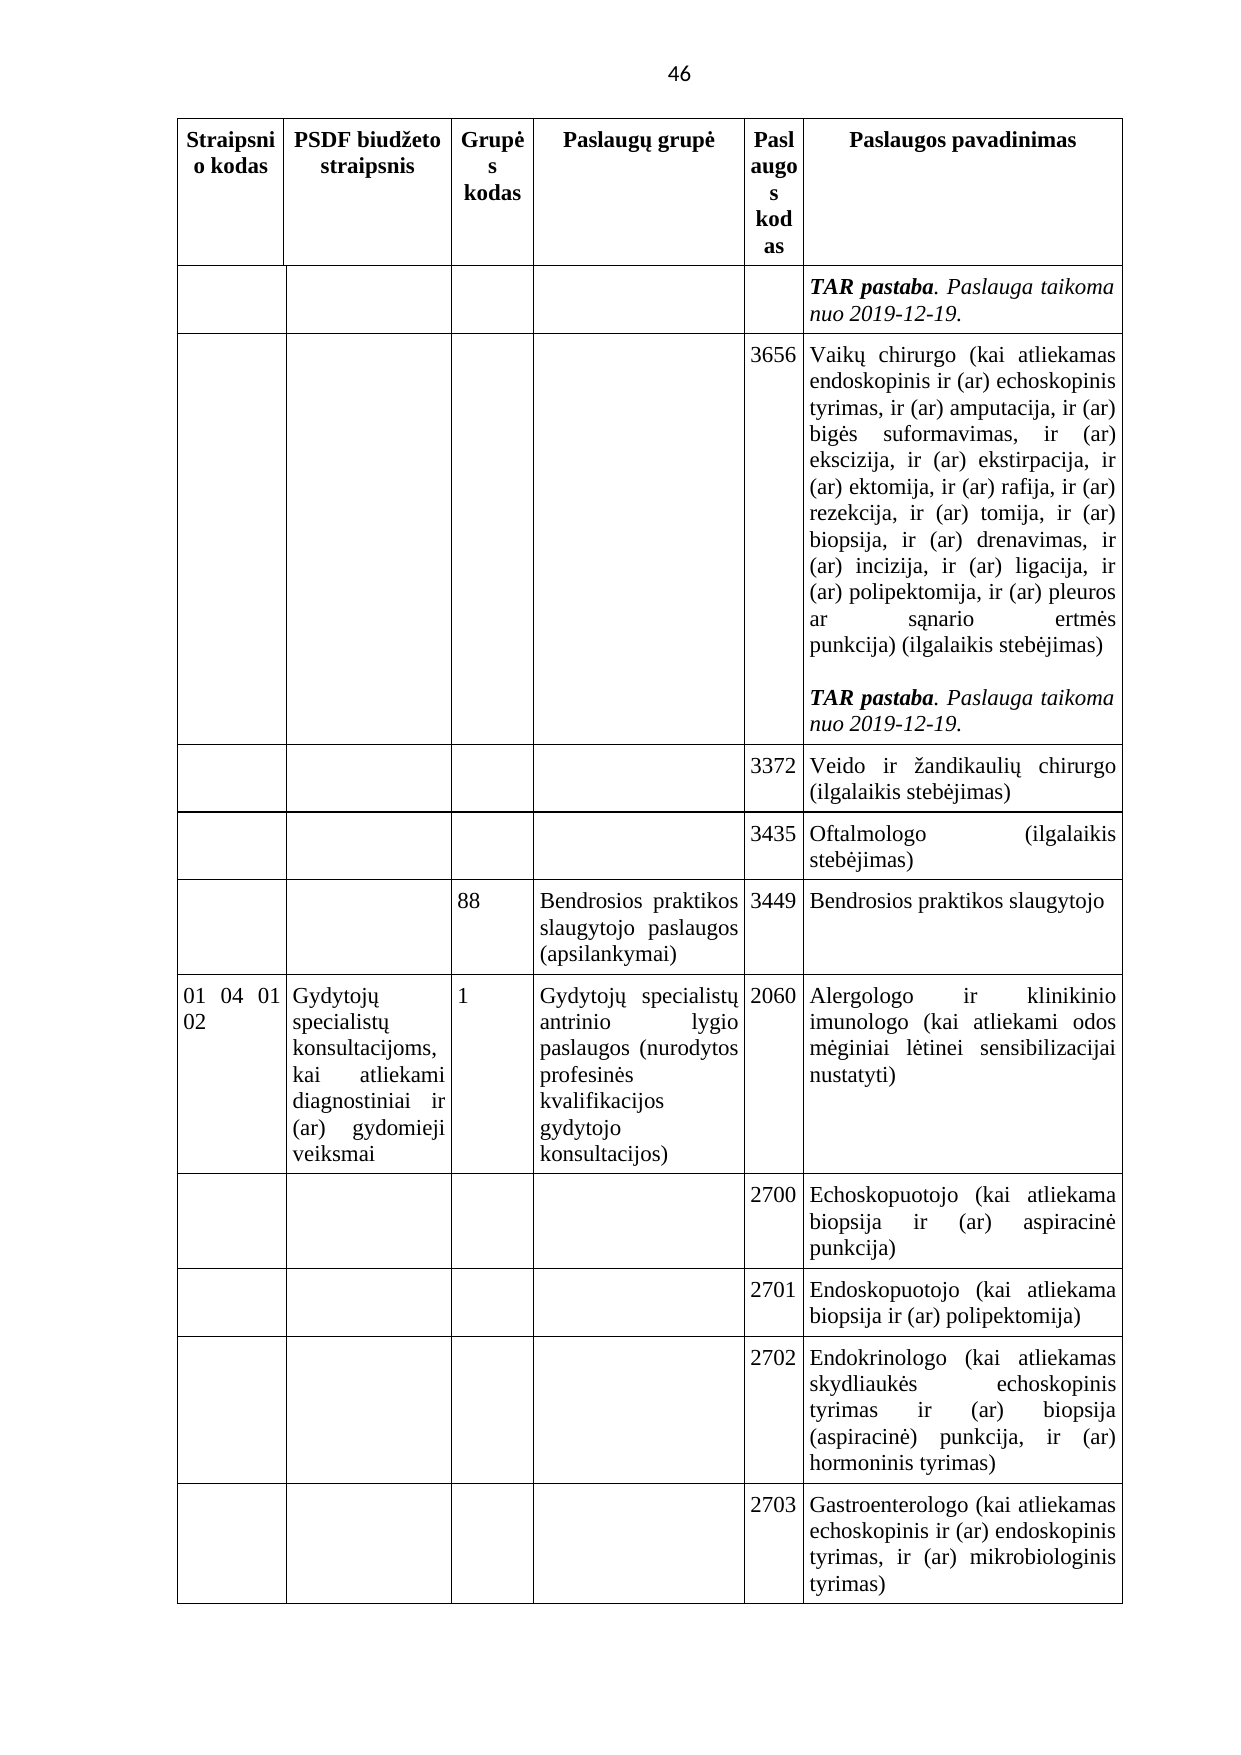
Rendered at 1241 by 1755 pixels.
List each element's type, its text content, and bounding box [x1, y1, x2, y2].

table_cell Gydytojų specialistų konsultacijoms, kai atliekami diagnostiniai ir (ar) gydomieji veiksmai [287, 975, 451, 1173]
table_cell Veido ir žandikaulių chirurgo (ilgalaikis stebėjimas) [804, 745, 1122, 811]
table_cell [178, 745, 286, 811]
table_cell Gydytojų specialistų antrinio lygio paslaugos (nurodytos profesinės kvalifikacijos gydytojo konsultacijos) [534, 975, 744, 1173]
table_header PSDF biudžeto straipsnis [284, 119, 451, 265]
table_cell [178, 334, 286, 743]
table_cell Endokrinologo (kai atliekamas skydliaukės echoskopinis tyrimas ir (ar) biopsija (aspiracinė) punkcija, ir (ar) hormoninis tyrimas) [804, 1337, 1122, 1482]
table_cell 2700 [745, 1174, 803, 1268]
table_cell [287, 1484, 451, 1603]
table_cell [287, 745, 451, 811]
table_cell [534, 745, 744, 811]
table_cell [452, 1269, 533, 1336]
table_cell 1 [452, 975, 533, 1173]
table_cell 2060 [745, 975, 803, 1173]
table_cell Gastroenterologo (kai atliekamas echoskopinis ir (ar) endoskopinis tyrimas, ir (ar) mikrobiologinis tyrimas) [804, 1484, 1122, 1603]
table_cell [534, 334, 744, 743]
table_cell [178, 266, 286, 333]
table_cell [534, 1174, 744, 1268]
table_cell [452, 334, 533, 743]
table_cell [178, 1174, 286, 1268]
table_header Grupės kodas [452, 119, 533, 265]
table_cell Bendrosios praktikos slaugytojo paslaugos (apsilankymai) [534, 880, 744, 974]
table_cell [534, 1269, 744, 1336]
table_cell [534, 266, 744, 333]
table_cell Endoskopuotojo (kai atliekama biopsija ir (ar) polipektomija) [804, 1269, 1122, 1336]
table_cell 2701 [745, 1269, 803, 1336]
table_cell Bendrosios praktikos slaugytojo [804, 880, 1122, 974]
table_cell [534, 813, 744, 879]
table_cell [452, 1484, 533, 1603]
table_cell [287, 880, 451, 974]
table_cell Alergologo ir klinikinio imunologo (kai atliekami odos mėginiai lėtinei sensibilizacijai nustatyti) [804, 975, 1122, 1173]
table_header Paslaugos pavadinimas [804, 119, 1122, 265]
table_cell 01 04 01 02 [178, 975, 286, 1173]
table_header Paslaugų grupė [534, 119, 744, 265]
table_cell 2703 [745, 1484, 803, 1603]
table_cell [452, 1337, 533, 1482]
table_cell [287, 334, 451, 743]
table_cell [452, 266, 533, 333]
table_cell [178, 880, 286, 974]
table_cell [287, 1269, 451, 1336]
table_cell 88 [452, 880, 533, 974]
table_cell [452, 813, 533, 879]
table_cell [287, 1174, 451, 1268]
table_cell [178, 1269, 286, 1336]
table_cell 3372 [745, 745, 803, 811]
table_cell Oftalmologo (ilgalaikis stebėjimas) [804, 813, 1122, 879]
table_cell 3435 [745, 813, 803, 879]
table_cell [287, 813, 451, 879]
table_cell [178, 813, 286, 879]
table_cell [534, 1484, 744, 1603]
table_header Straipsnio kodas [178, 119, 283, 265]
table_cell 3656 [745, 334, 803, 743]
table_cell [178, 1337, 286, 1482]
table_cell [287, 1337, 451, 1482]
table_header Paslaugos kodas [745, 119, 803, 265]
table_cell [178, 1484, 286, 1603]
table_cell TAR pastaba. Paslauga taikoma nuo 2019-12-19. [804, 266, 1122, 333]
table_cell [745, 266, 803, 333]
table_cell 3449 [745, 880, 803, 974]
table_cell [452, 1174, 533, 1268]
table_cell Vaikų chirurgo (kai atliekamas endoskopinis ir (ar) echoskopinis tyrimas, ir (ar) amputacija, ir (ar) bigės suformavimas, ir (ar) ekscizija, ir (ar) ekstirpacija, ir (ar) ektomija, ir (ar) rafija, ir (ar) rezekcija, ir (ar) tomija, ir (ar) biopsija, ir (ar) drenavimas, ir (ar) incizija, ir (ar) ligacija, ir (ar) polipektomija, ir (ar) pleuros ar sąnario ertmės punkcija) (ilgalaikis stebėjimas) TAR pastaba. Paslauga taikoma nuo 2019-12-19. [804, 334, 1122, 743]
table_cell Echoskopuotojo (kai atliekama biopsija ir (ar) aspiracinė punkcija) [804, 1174, 1122, 1268]
table_cell [452, 745, 533, 811]
table_cell [534, 1337, 744, 1482]
table_cell 2702 [745, 1337, 803, 1482]
table_cell [287, 266, 451, 333]
